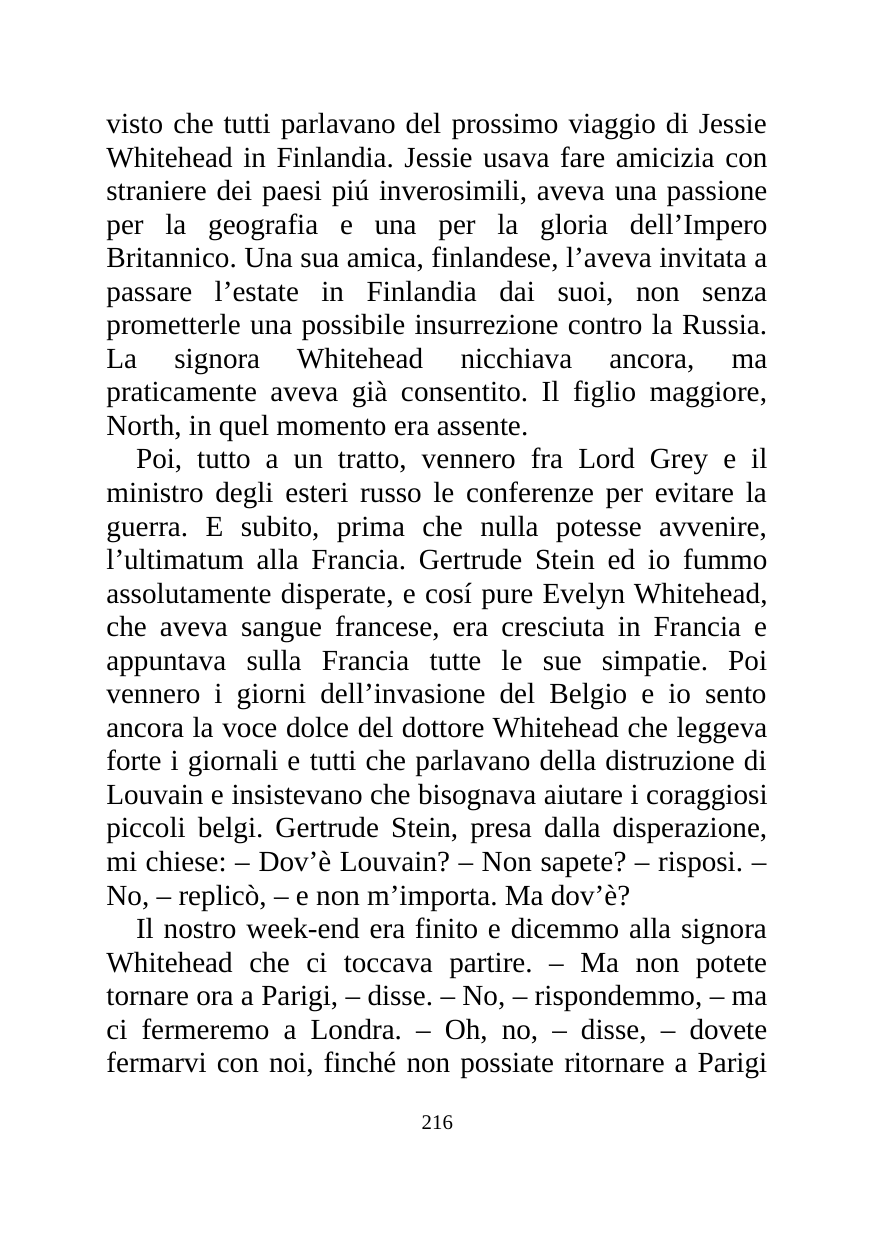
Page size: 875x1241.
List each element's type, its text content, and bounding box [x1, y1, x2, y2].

text visto che tutti parlavano del prossimo viaggio di Jessie Whitehead in Finlandia. Jessie usava fare amicizia con straniere dei paesi piú inverosimili, aveva una passione per la geografia e una per la gloria dell’Impero Britannico. Una sua amica, finlandese, l’aveva invitata a passare l’estate in Finlandia dai suoi, non senza prometterle una possibile insurrezione contro la Russia. La signora Whitehead nicchiava ancora, ma praticamente aveva già consentito. Il figlio maggiore, North, in quel momento era assente. [106, 106, 768, 442]
text Il nostro week-end era finito e dicemmo alla signora Whitehead che ci toccava partire. – Ma non potete tornare ora a Parigi, – disse. – No, – rispondemmo, – ma ci fermeremo a Londra. – Oh, no, – disse, – dovete fermarvi con noi, finché non possiate ritornare a Parigi [106, 911, 768, 1079]
text Poi, tutto a un tratto, vennero fra Lord Grey e il ministro degli esteri russo le conferenze per evitare la guerra. E subito, prima che nulla potesse avvenire, l’ultimatum alla Francia. Gertrude Stein ed io fummo assolutamente disperate, e cosí pure Evelyn Whitehead, che aveva sangue francese, era cresciuta in Francia e appuntava sulla Francia tutte le sue simpatie. Poi vennero i giorni dell’invasione del Belgio e io sento ancora la voce dolce del dottore Whitehead che leggeva forte i giornali e tutti che parlavano della distruzione di Louvain e insistevano che bisognava aiutare i coraggiosi piccoli belgi. Gertrude Stein, presa dalla disperazione, mi chiese: – Dov’è Louvain? – Non sapete? – risposi. – No, – replicò, – e non m’importa. Ma dov’è? [106, 442, 768, 911]
